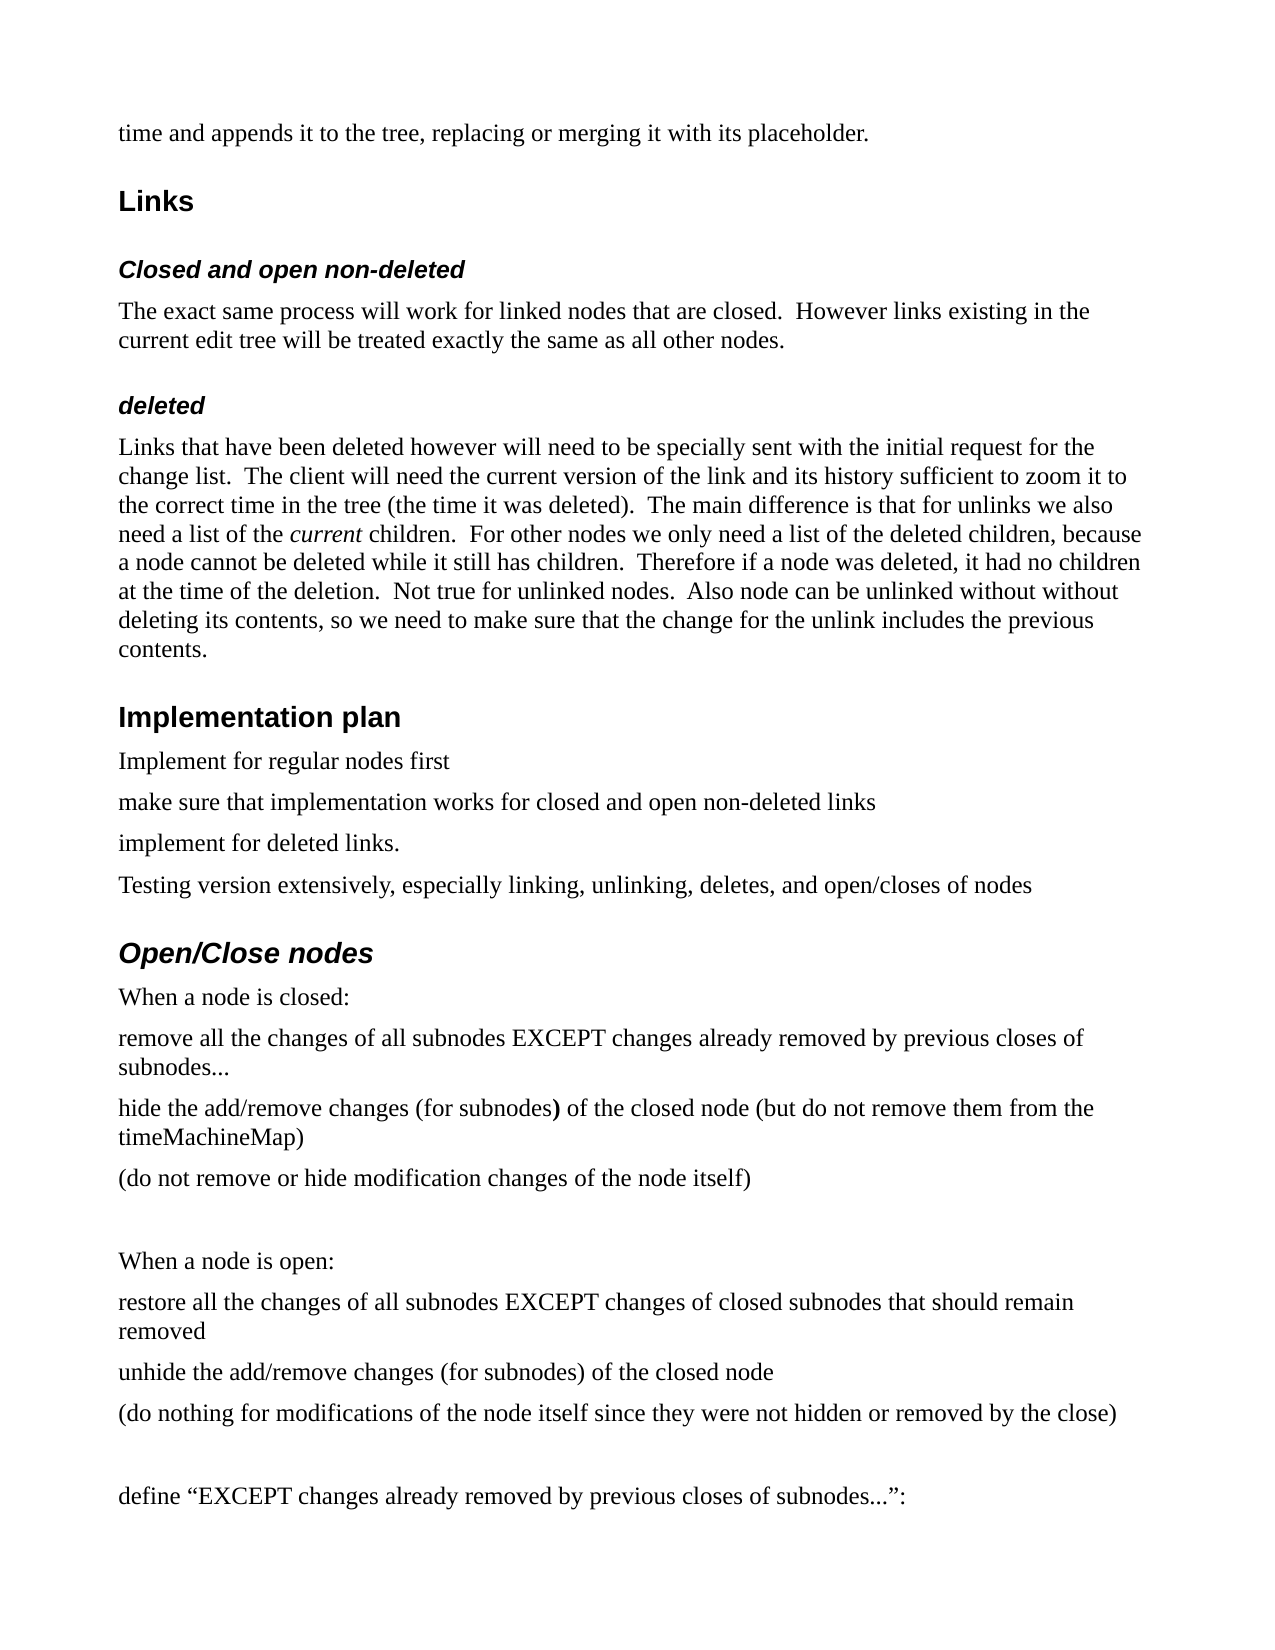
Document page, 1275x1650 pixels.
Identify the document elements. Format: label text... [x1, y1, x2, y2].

text implement for deleted links. [118, 828, 1157, 857]
text remove all the changes of all subnodes EXCEPT changes already removed by previous closes of subnodes... [118, 1023, 1157, 1081]
text hide the add/remove changes (for subnodes) of the closed node (but do not remove them from the timeMachineMap) [118, 1093, 1157, 1151]
text (do not remove or hide modification changes of the node itself) [118, 1163, 1157, 1192]
subtitle Closed and open non-deleted [118, 255, 1157, 284]
text time and appends it to the tree, replacing or merging it with its placeholder. [118, 118, 1157, 147]
subtitle Implementation plan [118, 700, 1157, 733]
text The exact same process will work for linked nodes that are closed. However links existing in the current edit tree will be treated exactly the same as all other nodes. [118, 296, 1157, 354]
text Testing version extensively, especially linking, unlinking, deletes, and open/closes of nodes [118, 870, 1157, 898]
subtitle deleted [118, 391, 1157, 420]
text Implement for regular nodes first [118, 746, 1157, 775]
text When a node is open: [118, 1246, 1157, 1274]
subtitle Links [118, 184, 1157, 218]
subtitle Open/Close nodes [118, 936, 1157, 969]
text When a node is closed: [118, 982, 1157, 1011]
text (do nothing for modifications of the node itself since they were not hidden or removed by the close) [118, 1398, 1157, 1427]
text restore all the changes of all subnodes EXCEPT changes of closed subnodes that should remain removed [118, 1287, 1157, 1344]
text make sure that implementation works for closed and open non-deleted links [118, 787, 1157, 816]
text define “EXCEPT changes already removed by previous closes of subnodes...”: [118, 1481, 1157, 1509]
text unhide the add/remove changes (for subnodes) of the closed node [118, 1357, 1157, 1386]
text Links that have been deleted however will need to be specially sent with the initial request for the change list. The client will need the current version of the link and its history sufficient to zoom it to the correct time in the tree (the time it was deleted). The main difference is that for unlinks we also need a list of the current children. For other nodes we only need a list of the deleted children, because a node cannot be deleted while it still has children. Therefore if a node was deleted, it had no children at the time of the deletion. Not true for unlinked nodes. Also node can be unlinked without without deleting its contents, so we need to make sure that the change for the unlink includes the previous contents. [118, 432, 1157, 662]
